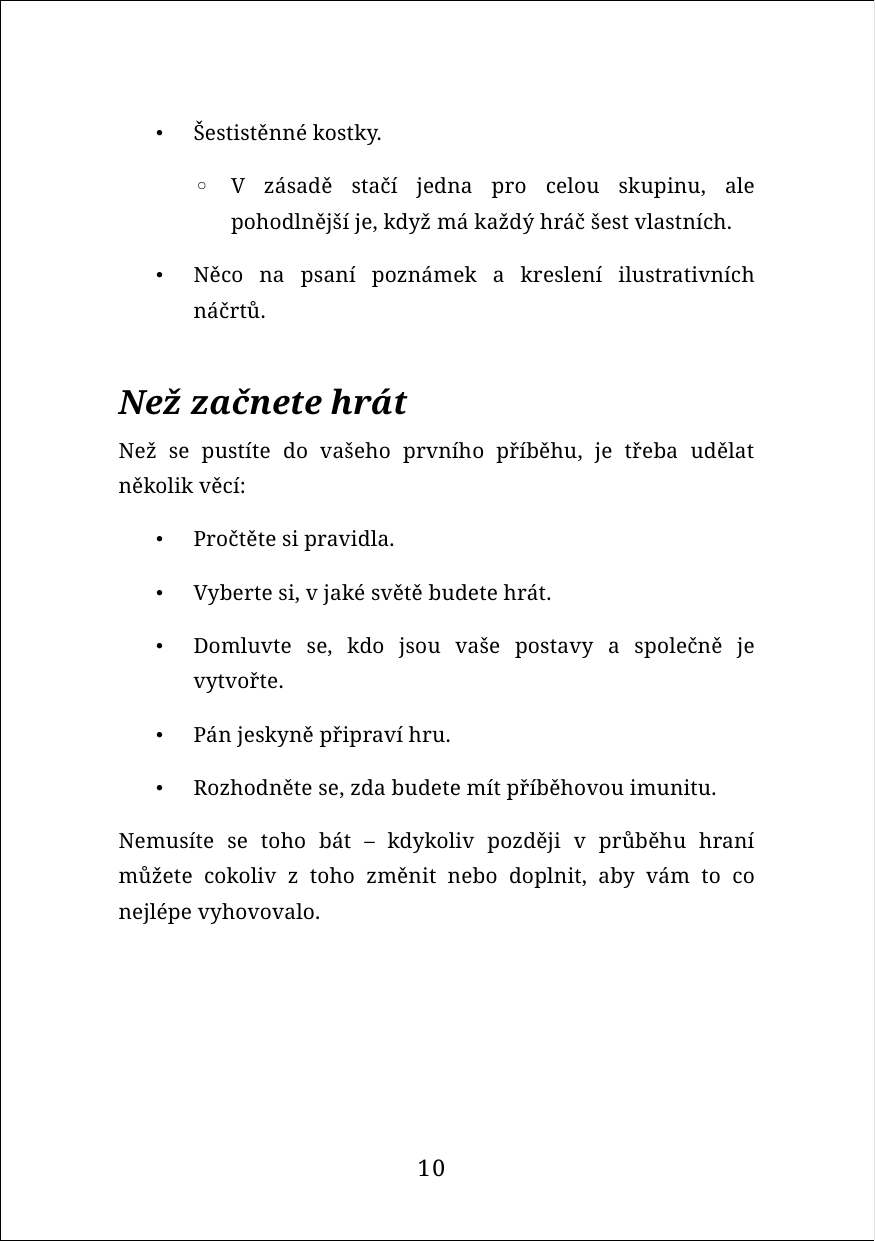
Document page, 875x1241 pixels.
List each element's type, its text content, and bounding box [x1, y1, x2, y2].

list V⁠ zásadě stačí jedna pro celou skupinu, ale pohodlnější je, když má každý hráč šest vlastních. [193, 171, 756, 235]
list Rozhodněte se, zda budete mít příběhovou imunitu. [156, 773, 756, 801]
text Nemusíte se toho bát – kdykoliv později v průběhu hraní můžete cokoliv z toho změnit nebo doplnit, aby vám to co nejlépe vyhovovalo. [118, 826, 756, 926]
list Domluvte se, kdo jsou vaše postavy a společně je vytvořte. [156, 631, 756, 695]
list Vyberte si, v jaké světě budete hrát. [156, 578, 756, 606]
list Pročtěte si pravidla. [156, 524, 756, 553]
list Šestistěnné kostky. [156, 118, 756, 147]
list Něco na psaní poznámek a kreslení ilustrativních náčrtů. [156, 260, 756, 324]
subtitle Než začnete hrát [118, 378, 756, 424]
text Než se pustíte do vašeho prvního příběhu, je třeba udělat několik věcí: [118, 436, 756, 500]
list Pán jeskyně připraví hru. [156, 720, 756, 748]
